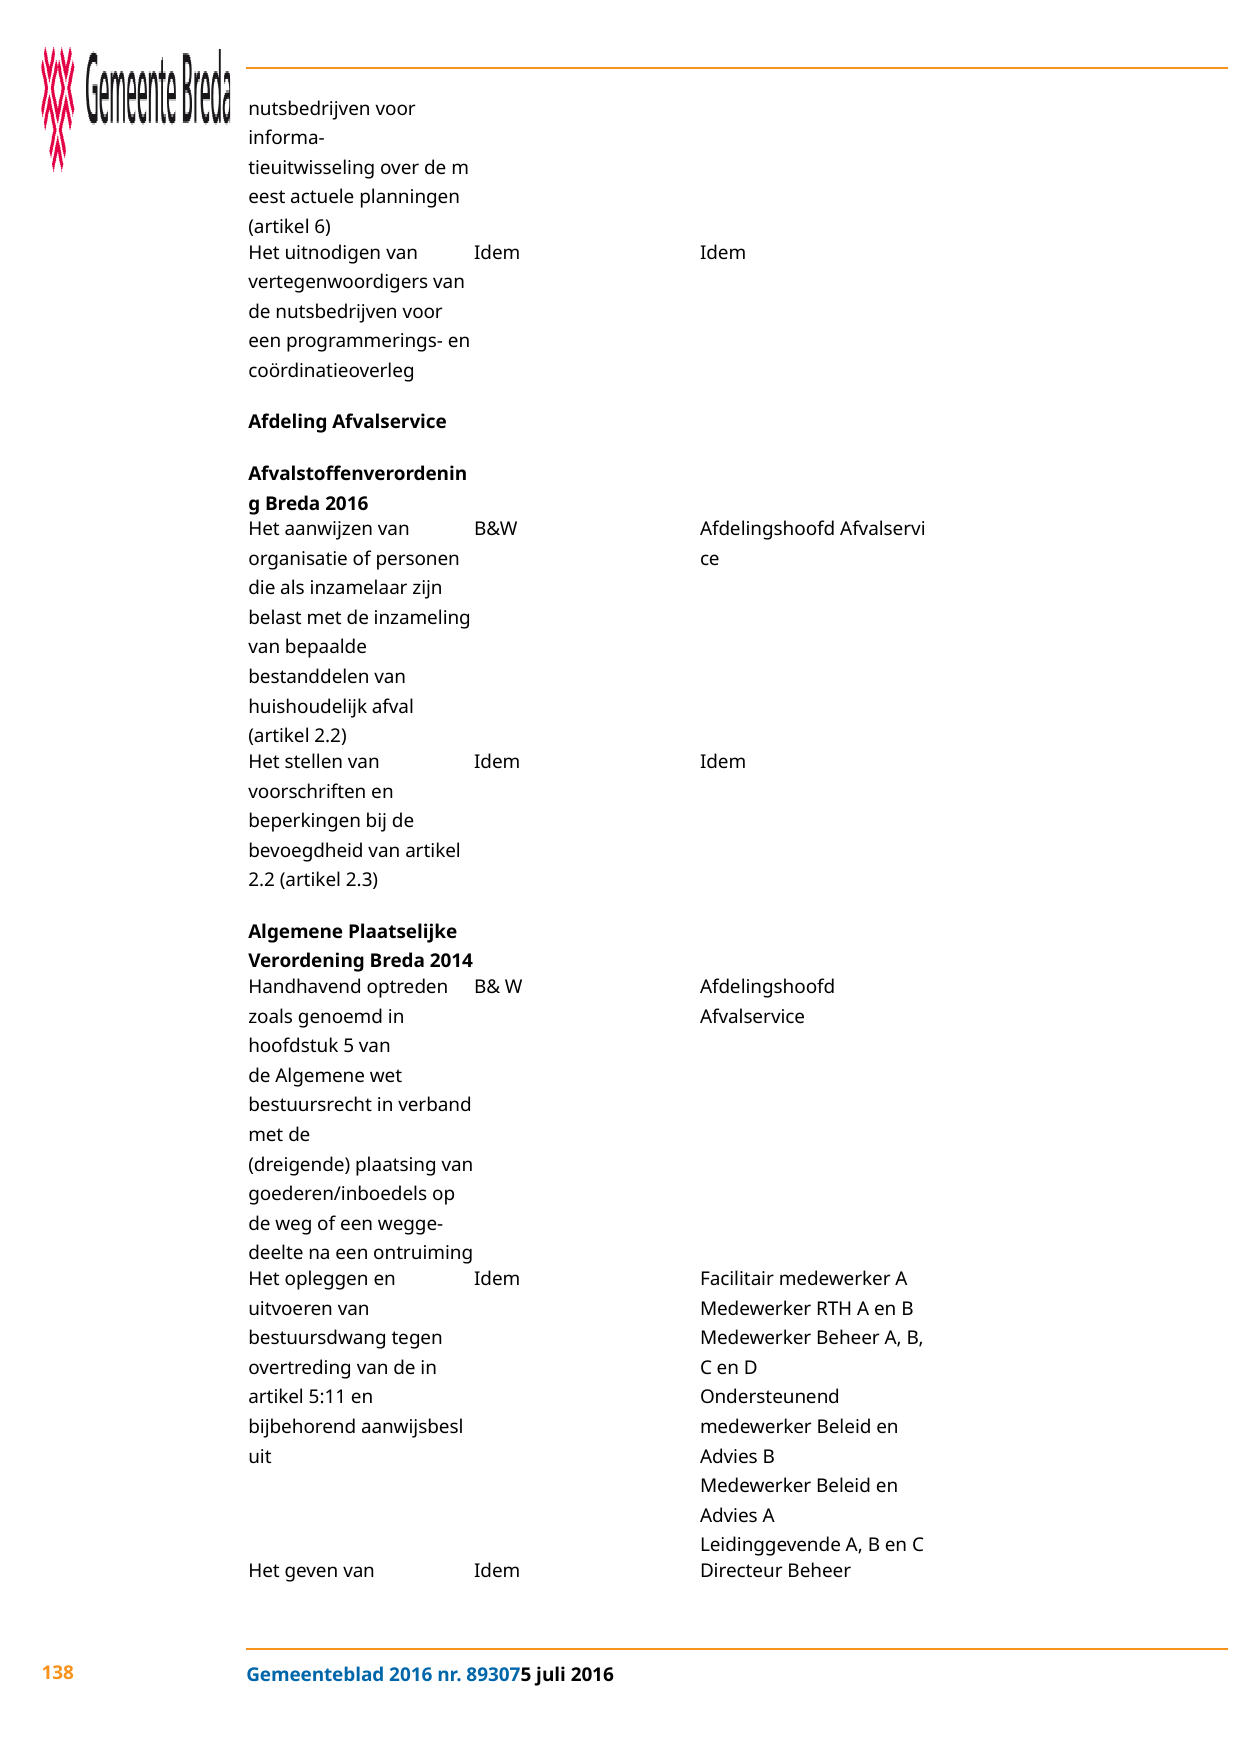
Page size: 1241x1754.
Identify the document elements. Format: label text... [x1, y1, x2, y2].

table_cell [700, 95, 926, 239]
table_cell B&W [474, 515, 700, 748]
table_cell [926, 95, 1152, 239]
table_cell Idem [474, 1265, 700, 1557]
table_cell Directeur Beheer [700, 1557, 926, 1583]
table_cell Algemene Plaatselijke Verordening Breda 2014 [248, 918, 474, 973]
table_cell [248, 892, 474, 918]
table_cell Afdeling Afvalservice [248, 409, 474, 434]
table_cell Het geven van [248, 1557, 474, 1583]
table_cell [700, 460, 926, 515]
table_cell Idem [700, 239, 926, 383]
table_cell Afvalstoffenverordening Breda 2016 [248, 460, 474, 515]
table_cell [248, 383, 474, 409]
table_cell [926, 748, 1152, 892]
table_cell [926, 892, 1152, 918]
table_cell Idem [700, 748, 926, 892]
table_cell [926, 239, 1152, 383]
table_cell [700, 383, 926, 409]
table_cell [474, 95, 700, 239]
table_cell [248, 434, 474, 460]
table_cell Idem [474, 239, 700, 383]
table_cell B& W [474, 973, 700, 1265]
table_cell [474, 460, 700, 515]
table_cell [474, 383, 700, 409]
table_cell [700, 434, 926, 460]
table_cell Het opleggen en uitvoeren van bestuursdwang tegen overtreding van de in artikel 5:11 en bijbehorend aanwijsbesluit [248, 1265, 474, 1557]
table_cell [700, 409, 926, 434]
picture [41, 47, 231, 172]
table_cell [926, 409, 1152, 434]
table_cell Facilitair medewerker A Medewerker RTH A en B Medewerker Beheer A, B, C en D Ondersteunend medewerker Beleid en Advies B Medewerker Beleid en Advies A Leidinggevende A, B en C [700, 1265, 926, 1557]
table_cell [926, 515, 1152, 748]
table_cell Afdelingshoofd Afvalservice [700, 515, 926, 748]
table_cell Het uitnodigen van vertegenwoordigers van de nutsbedrijven voor een programmerings- en coördinatieoverleg [248, 239, 474, 383]
table_cell Het stellen van voorschriften en beperkingen bij de bevoegdheid van artikel 2.2 (artikel 2.3) [248, 748, 474, 892]
table_cell [926, 973, 1152, 1265]
table_cell [474, 434, 700, 460]
table_cell [926, 1557, 1152, 1583]
table_cell Idem [474, 1557, 700, 1583]
table_cell [926, 1265, 1152, 1557]
table_cell [474, 409, 700, 434]
table_cell Het aanwijzen van organisatie of personen die als inzamelaar zijn belast met de inzameling van bepaalde bestanddelen van huishoudelijk afval (artikel 2.2) [248, 515, 474, 748]
table_cell [926, 434, 1152, 460]
table_cell [926, 460, 1152, 515]
table_cell [474, 892, 700, 918]
table_cell Idem [474, 748, 700, 892]
table_cell [700, 892, 926, 918]
table_cell Afdelingshoofd Afvalservice [700, 973, 926, 1265]
table_cell [926, 383, 1152, 409]
table_cell nutsbedrijven voor informa- tieuitwisseling over de meest actuele planningen (artikel 6) [248, 95, 474, 239]
table_cell Handhavend optreden zoals genoemd in hoofdstuk 5 van de Algemene wet bestuursrecht in verband met de (dreigende) plaatsing van goederen/inboedels op de weg of een wegge- deelte na een ontruiming [248, 973, 474, 1265]
